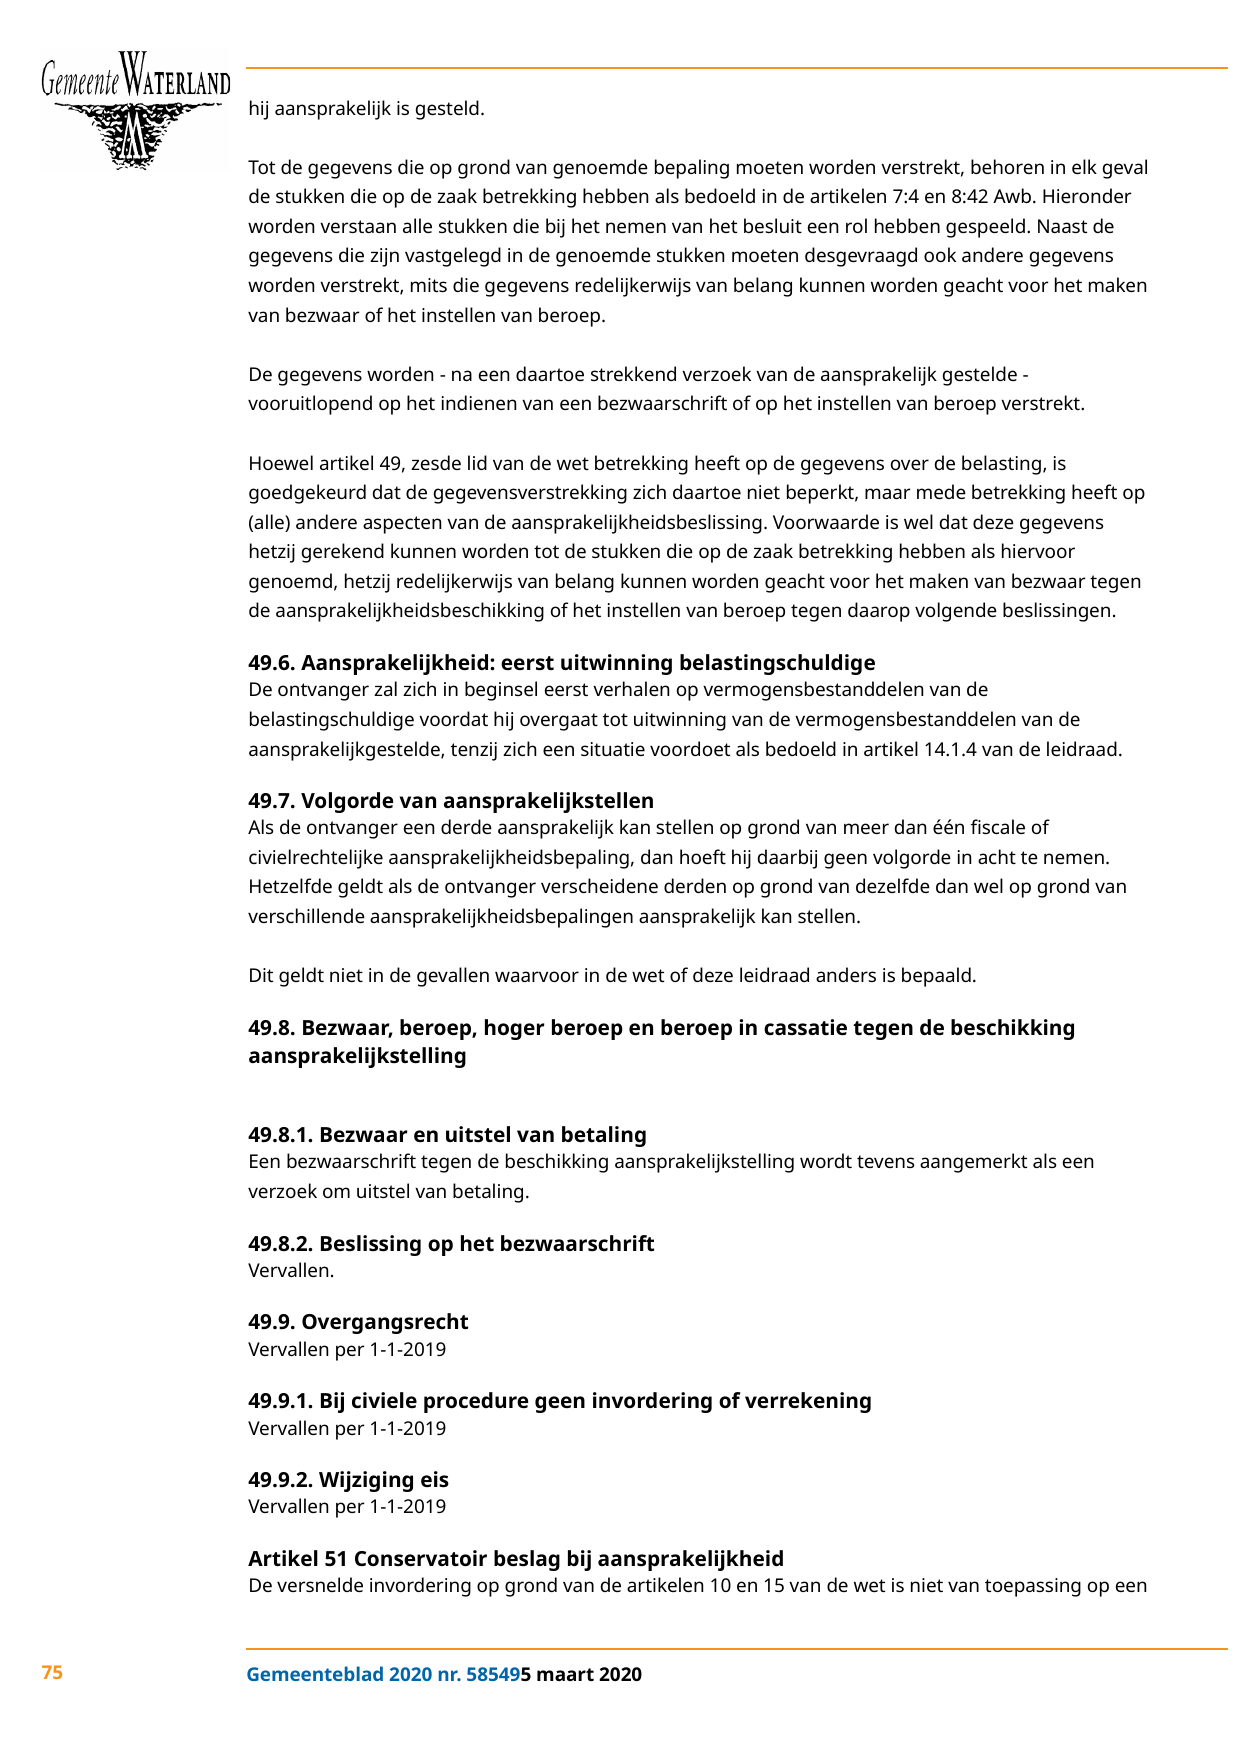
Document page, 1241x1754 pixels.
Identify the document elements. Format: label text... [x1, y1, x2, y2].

text De versnelde invordering op grond van de artikelen 10 en 15 van de wet is niet van toepassing op een [248, 1572, 1152, 1598]
text Tot de gegevens die op grond van genoemde bepaling moeten worden verstrekt, behoren in elk geval de stukken die op de zaak betrekking hebben als bedoeld in de artikelen 7:4 en 8:42 Awb. Hieronder worden verstaan alle stukken die bij het nemen van het besluit een rol hebben gespeeld. Naast de gegevens die zijn vastgelegd in de genoemde stukken moeten desgevraagd ook andere gegevens worden verstrekt, mits die gegevens redelijkerwijs van belang kunnen worden geacht voor het maken van bezwaar of het instellen van beroep. [248, 154, 1152, 328]
text De gegevens worden - na een daartoe strekkend verzoek van de aansprakelijk gestelde - vooruitlopend op het indienen van een bezwaarschrift of op het instellen van beroep verstrekt. [248, 361, 1152, 416]
text 49.6. Aansprakelijkheid: eerst uitwinning belastingschuldige [248, 648, 1152, 677]
text 49.9.1. Bij civiele procedure geen invordering of verrekening [248, 1386, 1152, 1415]
text 49.9.2. Wijziging eis [248, 1465, 1152, 1494]
text Hoewel artikel 49, zesde lid van de wet betrekking heeft op de gegevens over de belasting, is goedgekeurd dat de gegevensverstrekking zich daartoe niet beperkt, maar mede betrekking heeft op (alle) andere aspecten van de aansprakelijkheidsbeslissing. Voorwaarde is wel dat deze gegevens hetzij gerekend kunnen worden tot de stukken die op de zaak betrekking hebben als hiervoor genoemd, hetzij redelijkerwijs van belang kunnen worden geacht voor het maken van bezwaar tegen de aansprakelijkheidsbeschikking of het instellen van beroep tegen daarop volgende beslissingen. [248, 450, 1152, 623]
text 49.8.1. Bezwaar en uitstel van betaling [248, 1120, 1152, 1149]
text 49.7. Volgorde van aansprakelijkstellen [248, 786, 1152, 814]
text Vervallen per 1-1-2019 [248, 1494, 1152, 1519]
text 49.8. Bezwaar, beroep, hoger beroep en beroep in cassatie tegen de beschikking aansprakelijkstelling [248, 1013, 1152, 1070]
text Vervallen per 1-1-2019 [248, 1336, 1152, 1362]
text 49.9. Overgangsrecht [248, 1307, 1152, 1336]
text hij aansprakelijk is gesteld. [248, 95, 1152, 121]
text Als de ontvanger een derde aansprakelijk kan stellen op grond van meer dan één fiscale of civielrechtelijke aansprakelijkheidsbepaling, dan hoeft hij daarbij geen volgorde in acht te nemen. Hetzelfde geldt als de ontvanger verscheidene derden op grond van dezelfde dan wel op grond van verschillende aansprakelijkheidsbepalingen aansprakelijk kan stellen. [248, 814, 1152, 929]
text De ontvanger zal zich in beginsel eerst verhalen op vermogensbestanddelen van de belastingschuldige voordat hij overgaat tot uitwinning van de vermogensbestanddelen van de aansprakelijkgestelde, tenzij zich een situatie voordoet als bedoeld in artikel 14.1.4 van de leidraad. [248, 677, 1152, 761]
text Vervallen. [248, 1257, 1152, 1283]
text Vervallen per 1-1-2019 [248, 1415, 1152, 1441]
text Een bezwaarschrift tegen de beschikking aansprakelijkstelling wordt tevens aangemerkt als een verzoek om uitstel van betaling. [248, 1149, 1152, 1204]
text Dit geldt niet in de gevallen waarvoor in de wet of deze leidraad anders is bepaald. [248, 962, 1152, 988]
text 49.8.2. Beslissing op het bezwaarschrift [248, 1229, 1152, 1257]
text Artikel 51 Conservatoir beslag bij aansprakelijkheid [248, 1544, 1152, 1572]
picture [41, 47, 231, 172]
